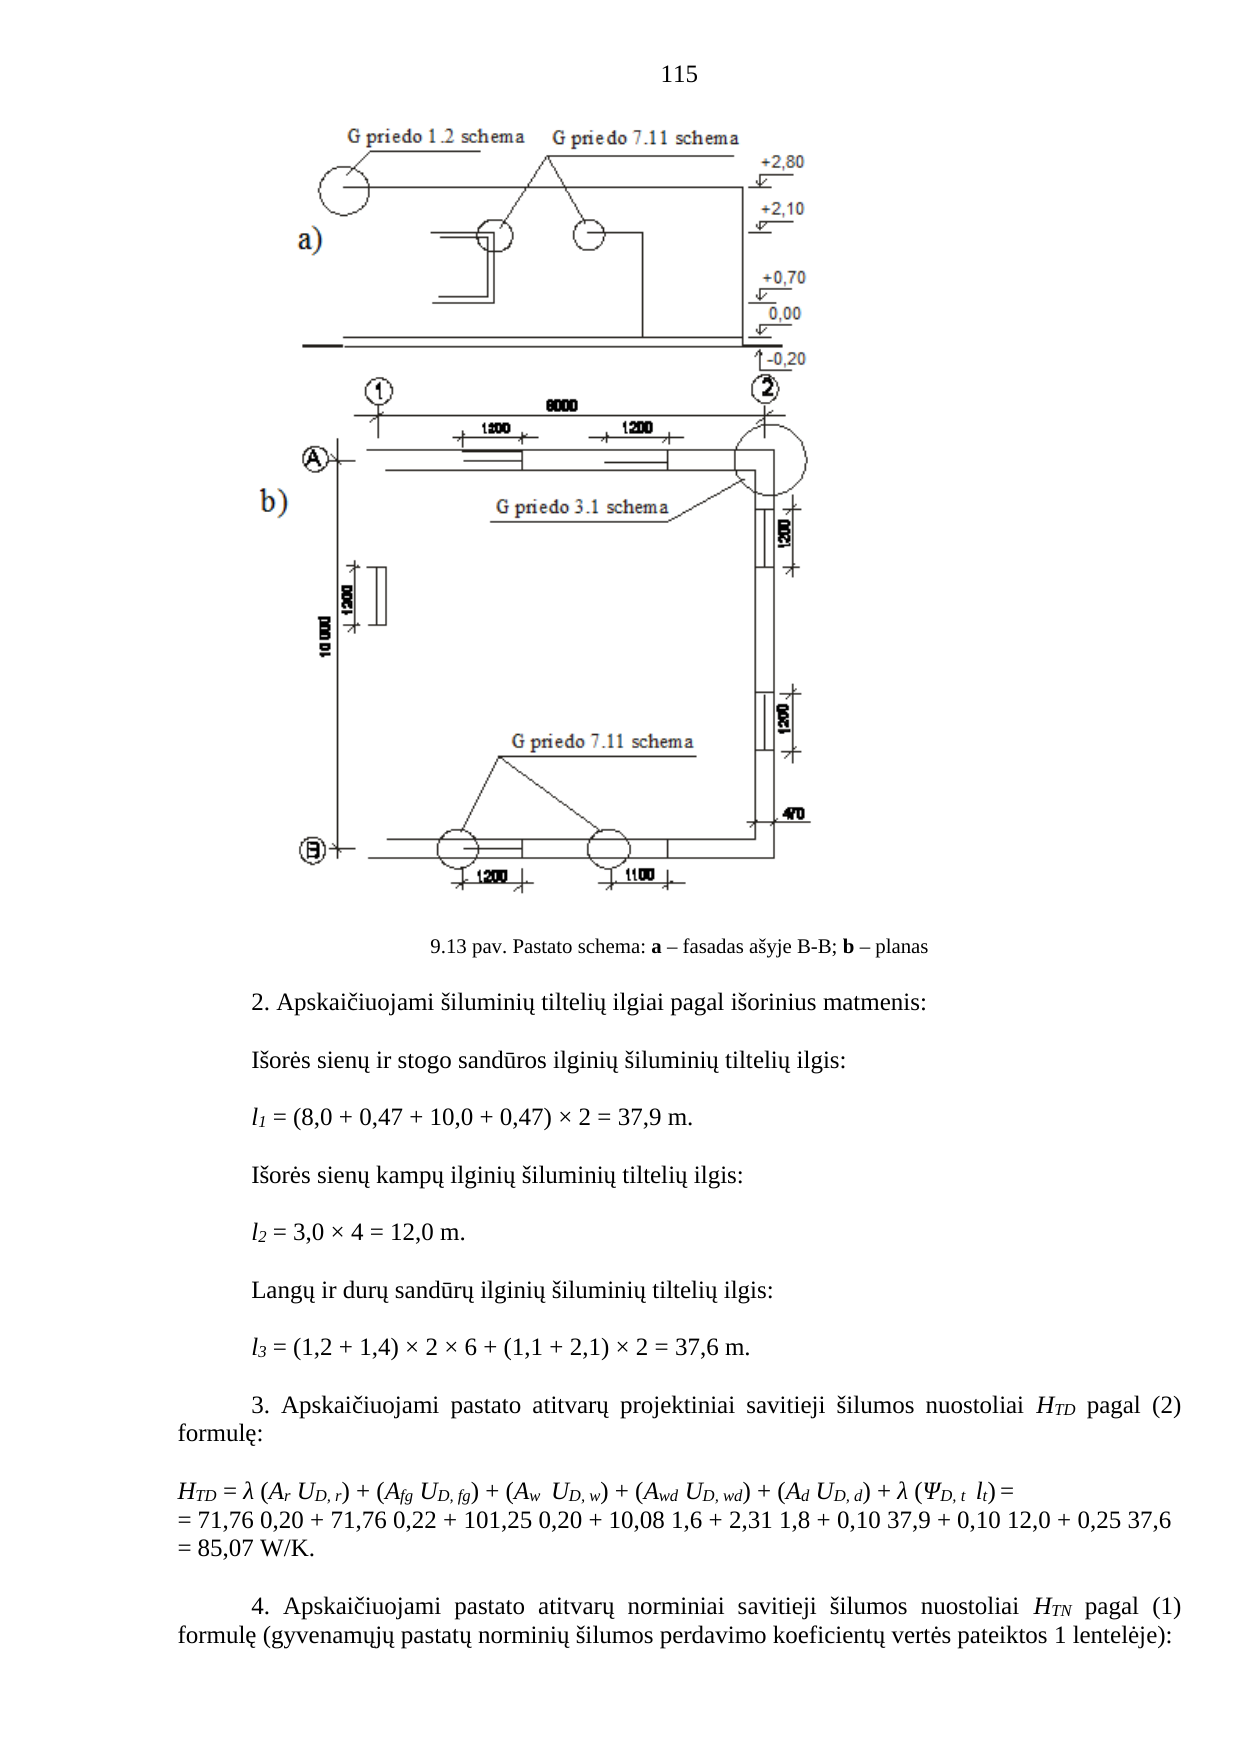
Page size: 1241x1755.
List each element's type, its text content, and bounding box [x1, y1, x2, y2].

text l3 = (1,2 + 1,4) × 2 × 6 + (1,1 + 2,1) × 2 = 37,6 m. [177, 1332, 1181, 1361]
text 2. Apskaičiuojami šiluminių tiltelių ilgiai pagal išorinius matmenis: [177, 987, 1181, 1016]
text l1 = (8,0 + 0,47 + 10,0 + 0,47) × 2 = 37,9 m. [177, 1102, 1181, 1131]
text l2 = 3,0 × 4 = 12,0 m. [177, 1217, 1181, 1246]
text HTD = λ (Ar UD, r) + (Afg UD, fg) + (Aw UD, w) + (Awd UD, wd) + (Ad UD, d) + λ (ΨD, t lt) = [177, 1476, 1181, 1505]
text Langų ir durų sandūrų ilginių šiluminių tiltelių ilgis: [177, 1275, 1181, 1303]
text Išorės sienų ir stogo sandūros ilginių šiluminių tiltelių ilgis: [177, 1045, 1181, 1073]
text 9.13 pav. Pastato schema: a – fasadas ašyje B-B; b – planas [177, 934, 1181, 958]
text Išorės sienų kampų ilginių šiluminių tiltelių ilgis: [177, 1160, 1181, 1188]
text = 71,76 0,20 + 71,76 0,22 + 101,25 0,20 + 10,08 1,6 + 2,31 1,8 + 0,10 37,9 + 0,10 12,0 + 0,25 37,6 = 85,07 W/K. [177, 1505, 1181, 1562]
text 4. Apskaičiuojami pastato atitvarų norminiai savitieji šilumos nuostoliai HTN pagal (1) formulę (gyvenamųjų pastatų norminių šilumos perdavimo koeficientų vertės pateiktos 1 lentelėje): [177, 1591, 1181, 1648]
text 3. Apskaičiuojami pastato atitvarų projektiniai savitieji šilumos nuostoliai HTD pagal (2) formulę: [177, 1390, 1181, 1447]
